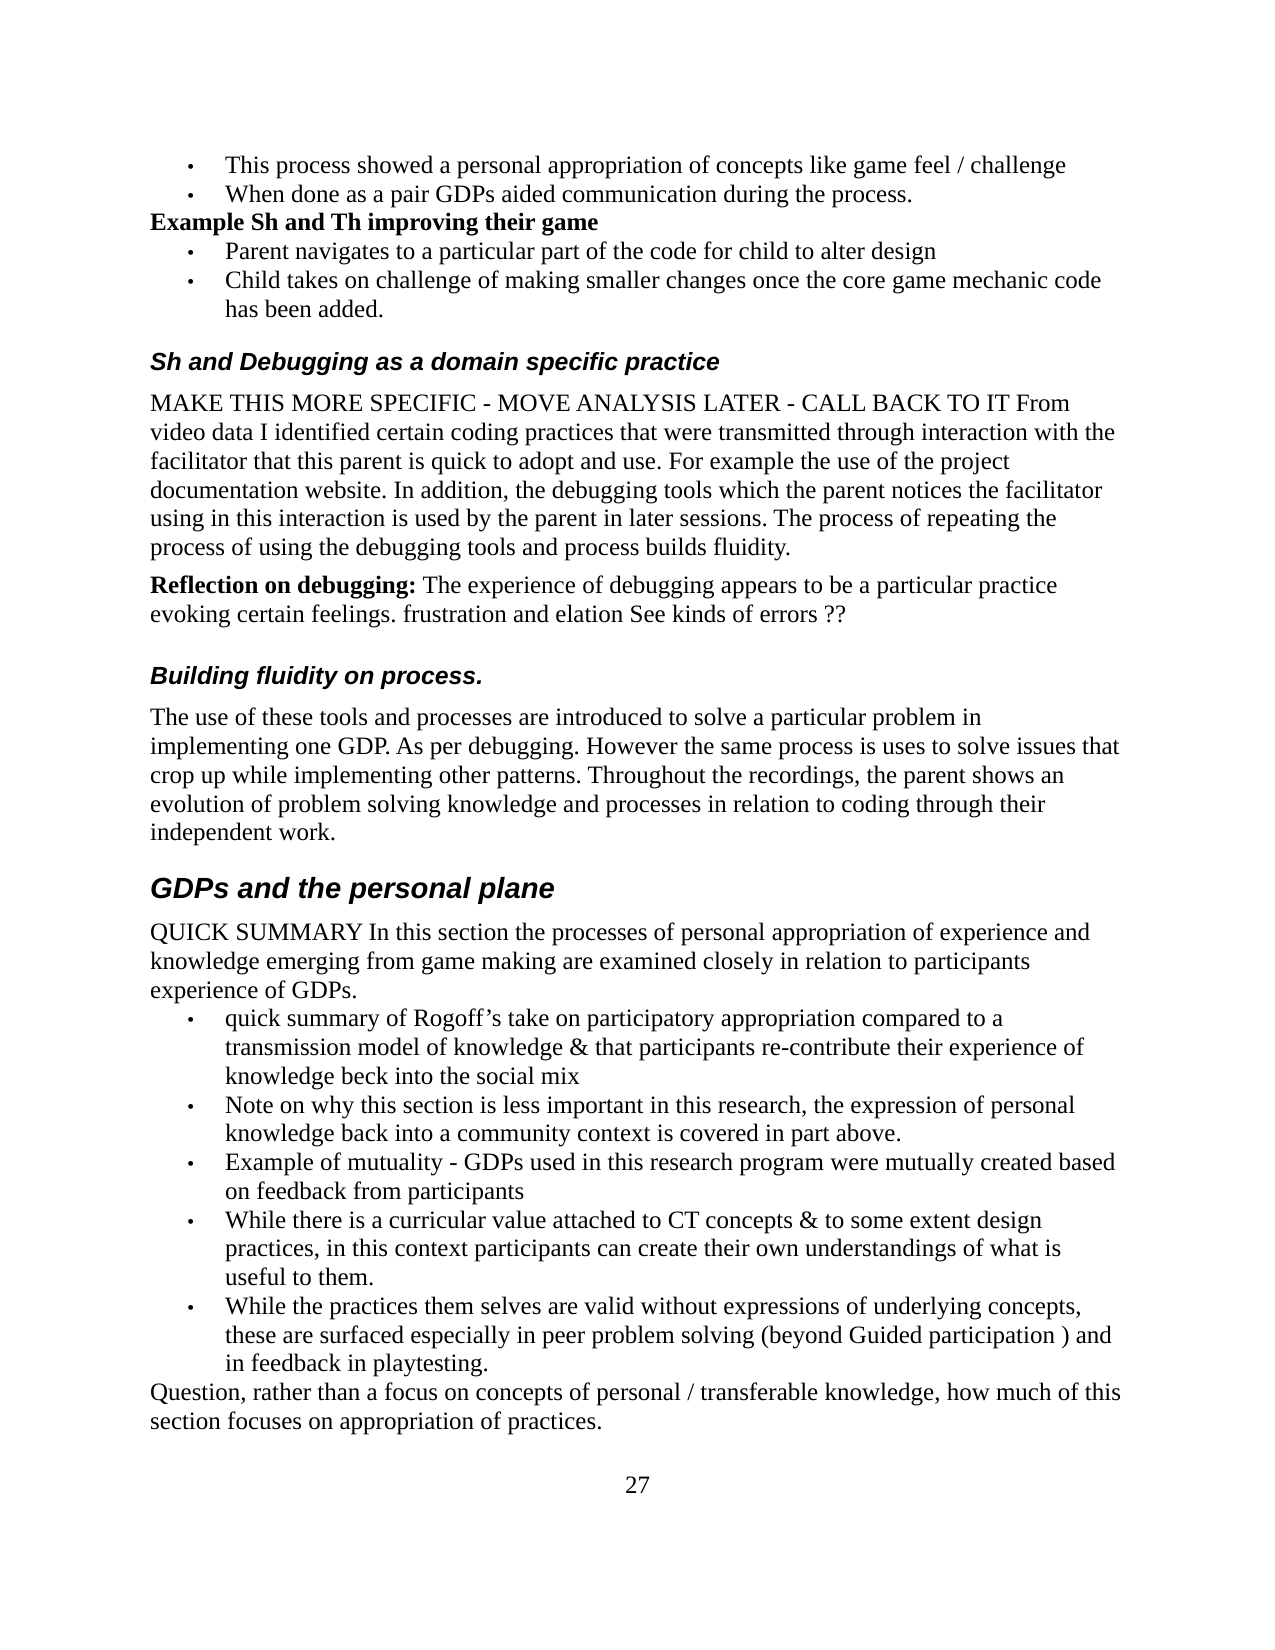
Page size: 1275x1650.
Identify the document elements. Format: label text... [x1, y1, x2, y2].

text Example Sh and Th improving their game [150, 207, 1125, 236]
text Question, rather than a focus on concepts of personal / transferable knowledge, how much of this section focuses on appropriation of practices. [150, 1377, 1125, 1435]
list While there is a curricular value attached to CT concepts & to some extent design practices, in this context participants can create their own understandings of what is useful to them. [187, 1205, 1125, 1291]
list Child takes on challenge of making smaller changes once the core game mechanic code has been added. [187, 265, 1125, 322]
text QUICK SUMMARY In this section the processes of personal appropriation of experience and knowledge emerging from game making are examined closely in relation to participants experience of GDPs. [150, 917, 1125, 1003]
list Note on why this section is less important in this research, the expression of personal knowledge back into a community context is covered in part above. [187, 1090, 1125, 1147]
list Example of mutuality - GDPs used in this research program were mutually created based on feedback from participants [187, 1147, 1125, 1205]
list Parent navigates to a particular part of the code for child to alter design [187, 236, 1125, 265]
text The use of these tools and processes are introduced to solve a particular problem in implementing one GDP. As per debugging. However the same process is uses to solve issues that crop up while implementing other patterns. Throughout the recordings, the parent shows an evolution of problem solving knowledge and processes in relation to coding through their independent work. [150, 702, 1125, 846]
text Reflection on debugging: The experience of debugging appears to be a particular practice evoking certain feelings. frustration and elation See kinds of errors ?? [150, 570, 1125, 627]
subtitle Building fluidity on process. [150, 661, 1125, 690]
text MAKE THIS MORE SPECIFIC - MOVE ANALYSIS LATER - CALL BACK TO IT From video data I identified certain coding practices that were transmitted through interaction with the facilitator that this parent is quick to adopt and use. For example the use of the project documentation website. In addition, the debugging tools which the parent notices the facilitator using in this interaction is used by the parent in later sessions. The process of repeating the process of using the debugging tools and process builds fluidity. [150, 388, 1125, 561]
list This process showed a personal appropriation of concepts like game feel / challenge [187, 150, 1125, 179]
list When done as a pair GDPs aided communication during the process. [187, 179, 1125, 207]
list quick summary of Rogoff’s take on participatory appropriation compared to a transmission model of knowledge & that participants re-contribute their experience of knowledge beck into the social mix [187, 1003, 1125, 1090]
subtitle Sh and Debugging as a domain specific practice [150, 347, 1125, 376]
list While the practices them selves are valid without expressions of underlying concepts, these are surfaced especially in peer problem solving (beyond Guided participation ) and in feedback in playtesting. [187, 1291, 1125, 1377]
subtitle GDPs and the personal plane [150, 871, 1125, 905]
